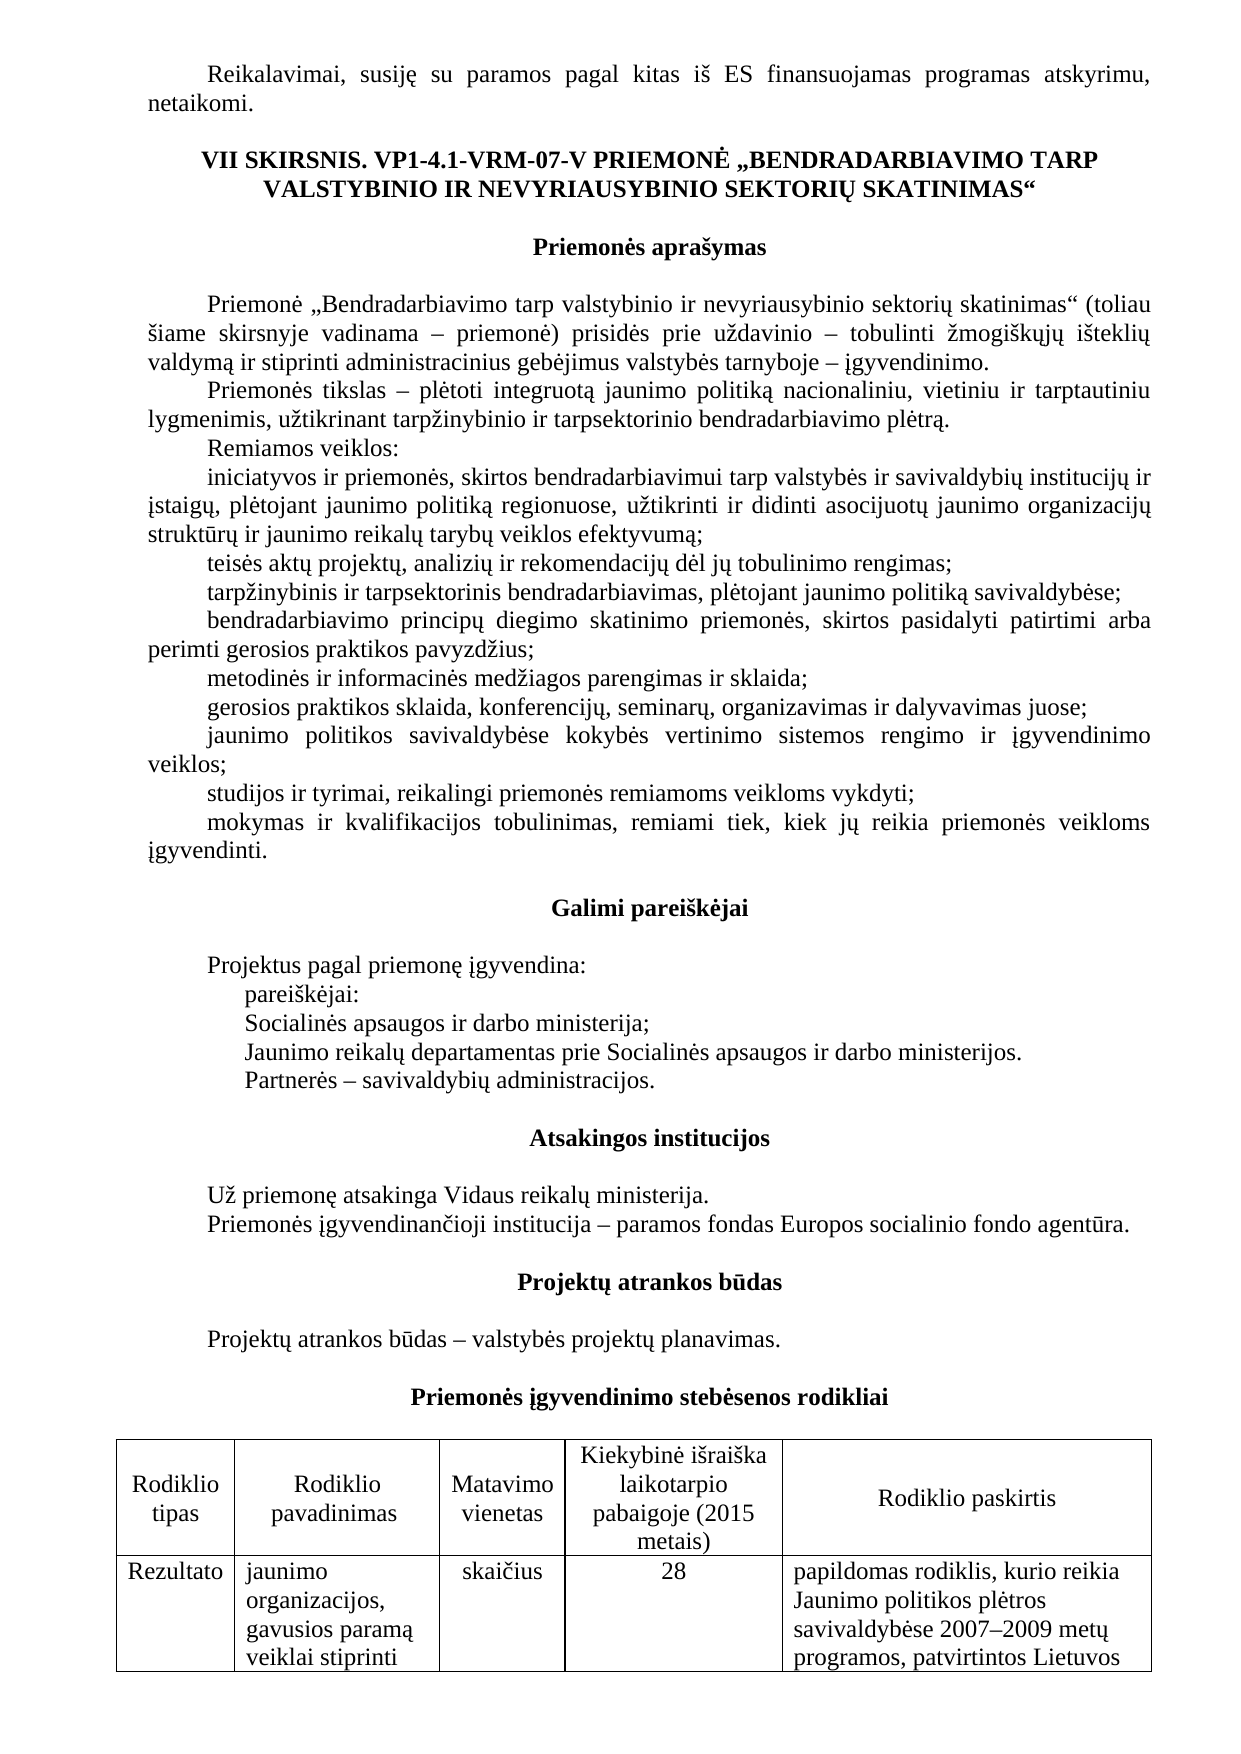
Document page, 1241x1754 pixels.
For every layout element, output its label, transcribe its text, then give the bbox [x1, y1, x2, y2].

table_header Kiekybinė išraiška laikotarpio pabaigoje (2015 metais) [566, 1440, 782, 1555]
text Remiamos veiklos: [148, 433, 1152, 462]
text Galimi pareiškėjai [148, 893, 1152, 922]
table_header Rodiklio paskirtis [783, 1440, 1151, 1555]
table_cell Rezultato [117, 1556, 234, 1671]
table_header Rodiklio pavadinimas [235, 1440, 439, 1555]
table_cell jaunimo organizacijos, gavusios paramą veiklai stiprinti [235, 1556, 439, 1671]
text Priemonės įgyvendinimo stebėsenos rodikliai [148, 1382, 1152, 1410]
text iniciatyvos ir priemonės, skirtos bendradarbiavimui tarp valstybės ir savivaldybių institucijų ir įstaigų, plėtojant jaunimo politiką regionuose, užtikrinti ir didinti asocijuotų jaunimo organizacijų struktūrų ir jaunimo reikalų tarybų veiklos efektyvumą; [148, 462, 1152, 548]
text Priemonės tikslas – plėtoti integruotą jaunimo politiką nacionaliniu, vietiniu ir tarptautiniu lygmenimis, užtikrinant tarpžinybinio ir tarpsektorinio bendradarbiavimo plėtrą. [148, 375, 1152, 433]
text Atsakingos institucijos [148, 1123, 1152, 1152]
text Socialinės apsaugos ir darbo ministerija; [185, 1008, 1152, 1037]
text pareiškėjai: [185, 979, 1152, 1008]
text jaunimo politikos savivaldybėse kokybės vertinimo sistemos rengimo ir įgyvendinimo veiklos; [148, 720, 1152, 778]
table_header Rodiklio tipas [117, 1440, 234, 1555]
text VII SKIRSNIS. VP1-4.1-VRM-07-V PRIEMONĖ „BENDRADARBIAVIMO TARP VALSTYBINIO IR NEVYRIAUSYBINIO SEKTORIŲ SKATINIMAS“ [148, 145, 1152, 203]
text metodinės ir informacinės medžiagos parengimas ir sklaida; [148, 663, 1152, 692]
text mokymas ir kvalifikacijos tobulinimas, remiami tiek, kiek jų reikia priemonės veikloms įgyvendinti. [148, 807, 1152, 864]
table_cell papildomas rodiklis, kurio reikia Jaunimo politikos plėtros savivaldybėse 2007–2009 metų programos, patvirtintos Lietuvos [783, 1556, 1151, 1671]
text Priemonės įgyvendinančioji institucija – paramos fondas Europos socialinio fondo agentūra. [148, 1209, 1152, 1238]
text Projektų atrankos būdas – valstybės projektų planavimas. [148, 1324, 1152, 1353]
text studijos ir tyrimai, reikalingi priemonės remiamoms veikloms vykdyti; [148, 778, 1152, 807]
text gerosios praktikos sklaida, konferencijų, seminarų, organizavimas ir dalyvavimas juose; [148, 692, 1152, 720]
text Partnerės – savivaldybių administracijos. [185, 1065, 1152, 1094]
text Priemonės aprašymas [148, 232, 1152, 260]
text Už priemonę atsakinga Vidaus reikalų ministerija. [148, 1180, 1152, 1209]
table_header Matavimo vienetas [440, 1440, 564, 1555]
text tarpžinybinis ir tarpsektorinis bendradarbiavimas, plėtojant jaunimo politiką savivaldybėse; [148, 577, 1152, 605]
text Reikalavimai, susiję su paramos pagal kitas iš ES finansuojamas programas atskyrimu, netaikomi. [148, 59, 1152, 117]
table_cell 28 [566, 1556, 782, 1671]
text Priemonė „Bendradarbiavimo tarp valstybinio ir nevyriausybinio sektorių skatinimas“ (toliau šiame skirsnyje vadinama – priemonė) prisidės prie uždavinio – tobulinti žmogiškųjų išteklių valdymą ir stiprinti administracinius gebėjimus valstybės tarnyboje – įgyvendinimo. [148, 289, 1152, 375]
table_cell skaičius [440, 1556, 564, 1671]
text teisės aktų projektų, analizių ir rekomendacijų dėl jų tobulinimo rengimas; [148, 548, 1152, 577]
text Projektus pagal priemonę įgyvendina: [148, 950, 1152, 979]
text bendradarbiavimo principų diegimo skatinimo priemonės, skirtos pasidalyti patirtimi arba perimti gerosios praktikos pavyzdžius; [148, 605, 1152, 663]
text Projektų atrankos būdas [148, 1267, 1152, 1295]
text Jaunimo reikalų departamentas prie Socialinės apsaugos ir darbo ministerijos. [185, 1037, 1152, 1065]
